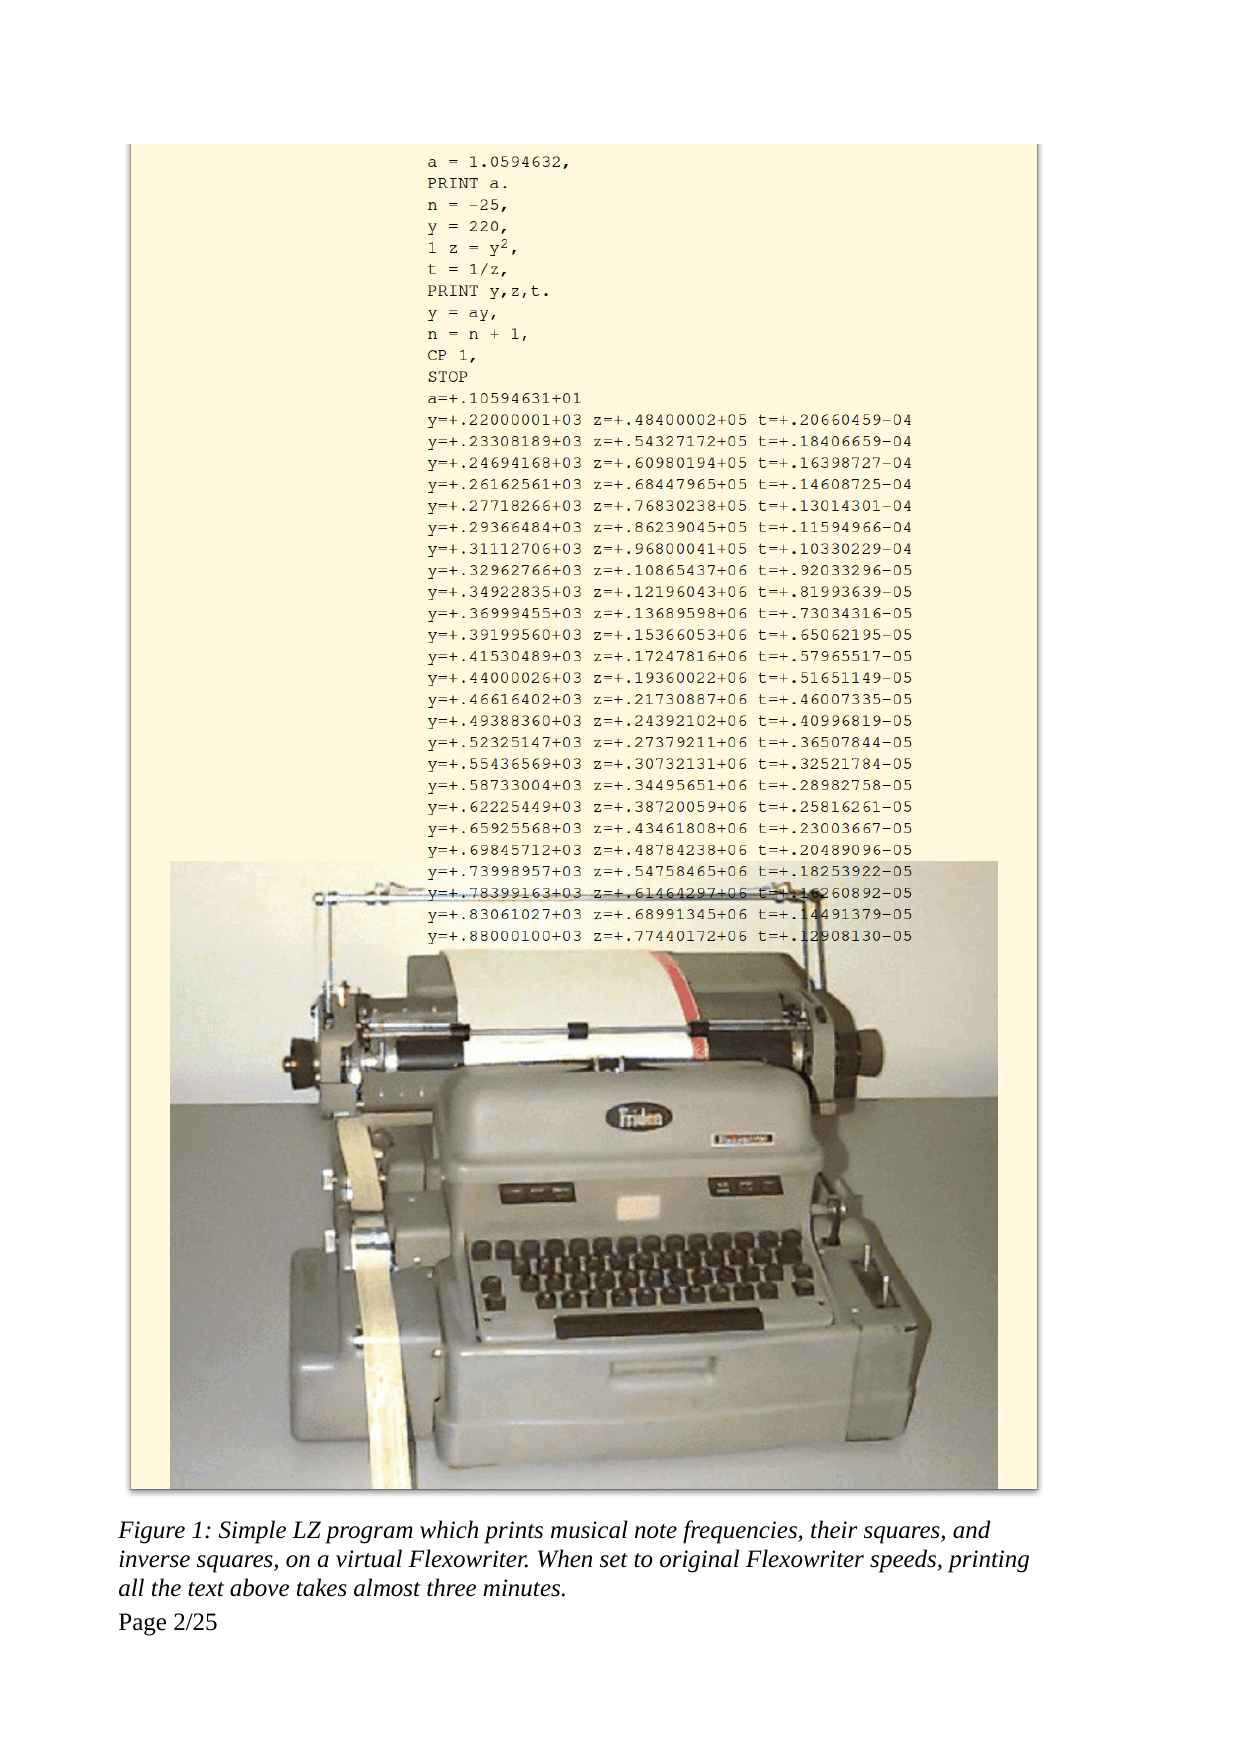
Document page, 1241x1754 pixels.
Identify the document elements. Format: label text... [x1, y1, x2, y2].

text Figure 1: Simple LZ program which prints musical note frequencies, their squares, and inverse squares, on a virtual Flexowriter. When set to original Flexowriter speeds, printing all the text above takes almost three minutes. [118, 1503, 1048, 1601]
picture [118, 144, 1049, 1503]
